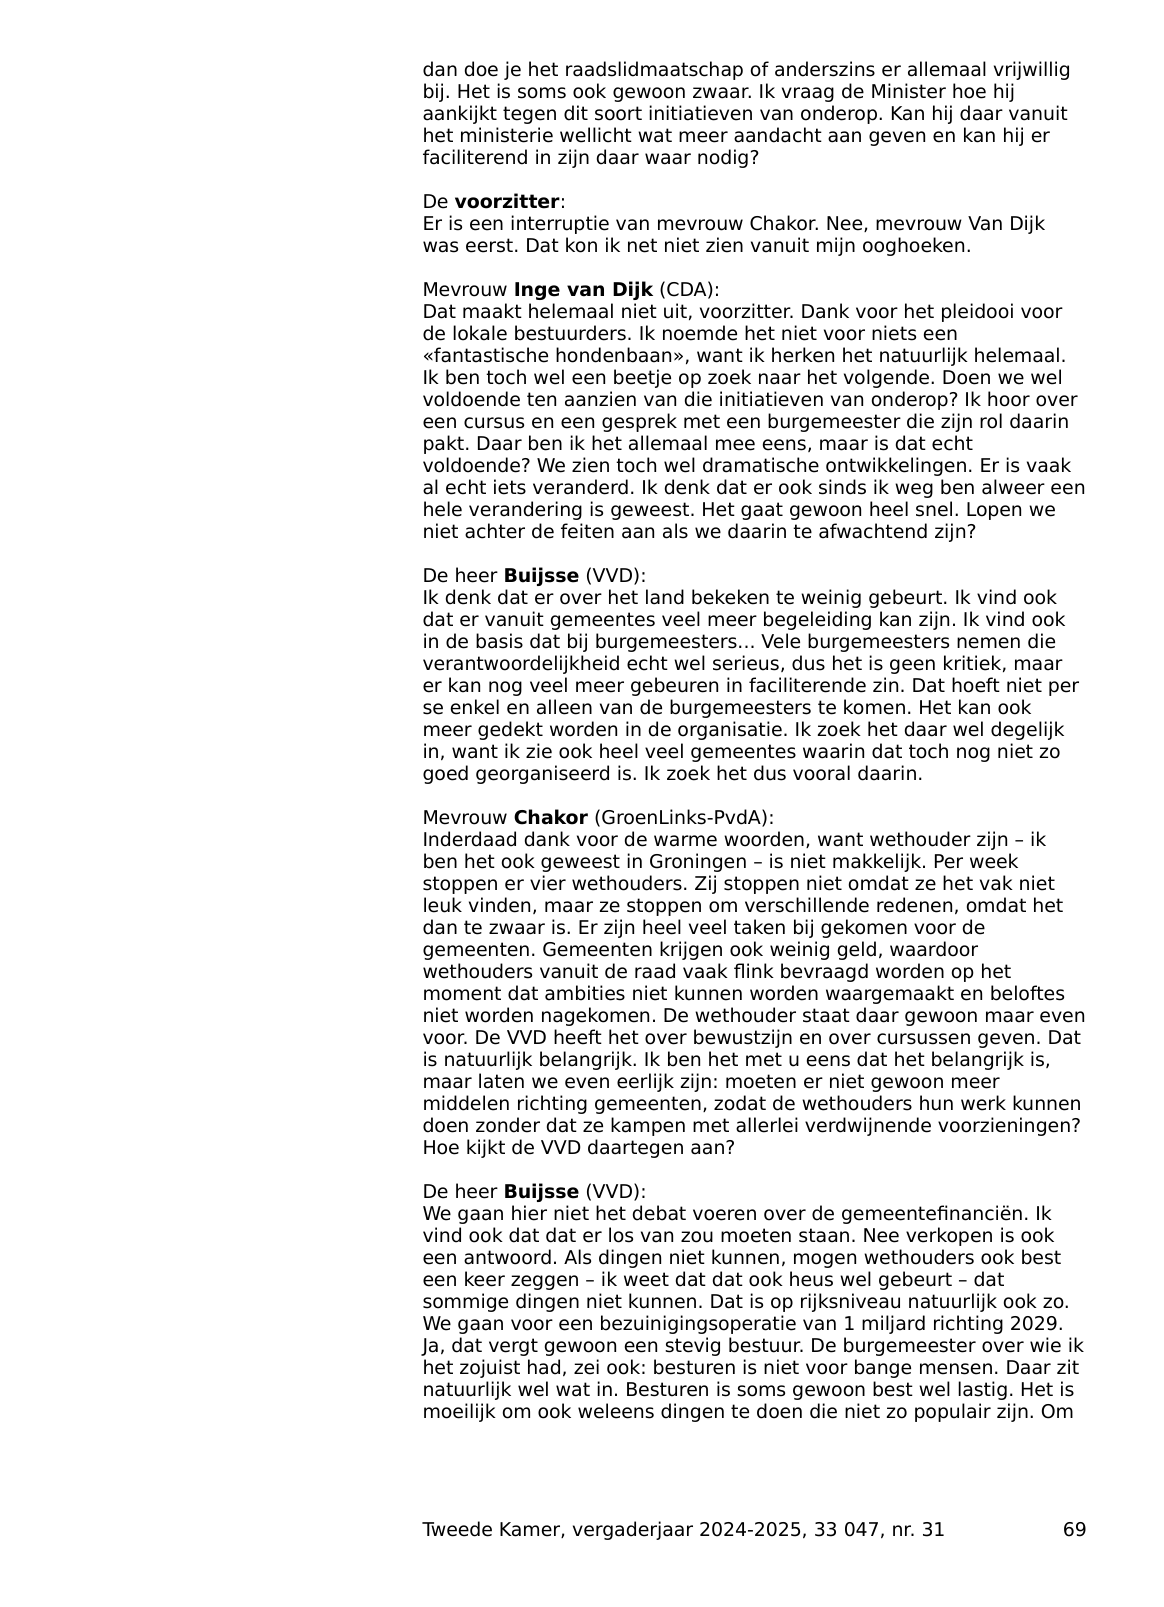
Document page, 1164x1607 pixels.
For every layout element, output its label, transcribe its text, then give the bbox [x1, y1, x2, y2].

text Mevrouw Inge van Dijk (CDA): [422, 279, 1087, 301]
text We gaan hier niet het debat voeren over de gemeentefinanciën. Ik vind ook dat dat er los van zou moeten staan. Nee verkopen is ook een antwoord. Als dingen niet kunnen, mogen wethouders ook best een keer zeggen – ik weet dat dat ook heus wel gebeurt – dat sommige dingen niet kunnen. Dat is op rijksniveau natuurlijk ook zo. We gaan voor een bezuinigingsoperatie van 1 miljard richting 2029. Ja, dat vergt gewoon een stevig bestuur. De burgemeester over wie ik het zojuist had, zei ook: besturen is niet voor bange mensen. Daar zit natuurlijk wel wat in. Besturen is soms gewoon best wel lastig. Het is moeilijk om ook weleens dingen te doen die niet zo populair zijn. Om [422, 1203, 1087, 1423]
text Mevrouw Chakor (GroenLinks-PvdA): [422, 807, 1087, 829]
text De voorzitter: [422, 191, 1087, 213]
text De heer Buijsse (VVD): [422, 565, 1087, 587]
text Er is een interruptie van mevrouw Chakor. Nee, mevrouw Van Dijk was eerst. Dat kon ik net niet zien vanuit mijn ooghoeken. [422, 213, 1087, 257]
text Ik denk dat er over het land bekeken te weinig gebeurt. Ik vind ook dat er vanuit gemeentes veel meer begeleiding kan zijn. Ik vind ook in de basis dat bij burgemeesters... Vele burgemeesters nemen die verantwoordelijkheid echt wel serieus, dus het is geen kritiek, maar er kan nog veel meer gebeuren in faciliterende zin. Dat hoeft niet per se enkel en alleen van de burgemeesters te komen. Het kan ook meer gedekt worden in de organisatie. Ik zoek het daar wel degelijk in, want ik zie ook heel veel gemeentes waarin dat toch nog niet zo goed georganiseerd is. Ik zoek het dus vooral daarin. [422, 587, 1087, 785]
text dan doe je het raadslidmaatschap of anderszins er allemaal vrijwillig bij. Het is soms ook gewoon zwaar. Ik vraag de Minister hoe hij aankijkt tegen dit soort initiatieven van onderop. Kan hij daar vanuit het ministerie wellicht wat meer aandacht aan geven en kan hij er faciliterend in zijn daar waar nodig? [422, 59, 1087, 169]
text De heer Buijsse (VVD): [422, 1181, 1087, 1203]
text Inderdaad dank voor de warme woorden, want wethouder zijn – ik ben het ook geweest in Groningen – is niet makkelijk. Per week stoppen er vier wethouders. Zij stoppen niet omdat ze het vak niet leuk vinden, maar ze stoppen om verschillende redenen, omdat het dan te zwaar is. Er zijn heel veel taken bij gekomen voor de gemeenten. Gemeenten krijgen ook weinig geld, waardoor wethouders vanuit de raad vaak flink bevraagd worden op het moment dat ambities niet kunnen worden waargemaakt en beloftes niet worden nagekomen. De wethouder staat daar gewoon maar even voor. De VVD heeft het over bewustzijn en over cursussen geven. Dat is natuurlijk belangrijk. Ik ben het met u eens dat het belangrijk is, maar laten we even eerlijk zijn: moeten er niet gewoon meer middelen richting gemeenten, zodat de wethouders hun werk kunnen doen zonder dat ze kampen met allerlei verdwijnende voorzieningen? Hoe kijkt de VVD daartegen aan? [422, 829, 1087, 1159]
text Dat maakt helemaal niet uit, voorzitter. Dank voor het pleidooi voor de lokale bestuurders. Ik noemde het niet voor niets een «fantastische hondenbaan», want ik herken het natuurlijk helemaal. Ik ben toch wel een beetje op zoek naar het volgende. Doen we wel voldoende ten aanzien van die initiatieven van onderop? Ik hoor over een cursus en een gesprek met een burgemeester die zijn rol daarin pakt. Daar ben ik het allemaal mee eens, maar is dat echt voldoende? We zien toch wel dramatische ontwikkelingen. Er is vaak al echt iets veranderd. Ik denk dat er ook sinds ik weg ben alweer een hele verandering is geweest. Het gaat gewoon heel snel. Lopen we niet achter de feiten aan als we daarin te afwachtend zijn? [422, 301, 1087, 543]
